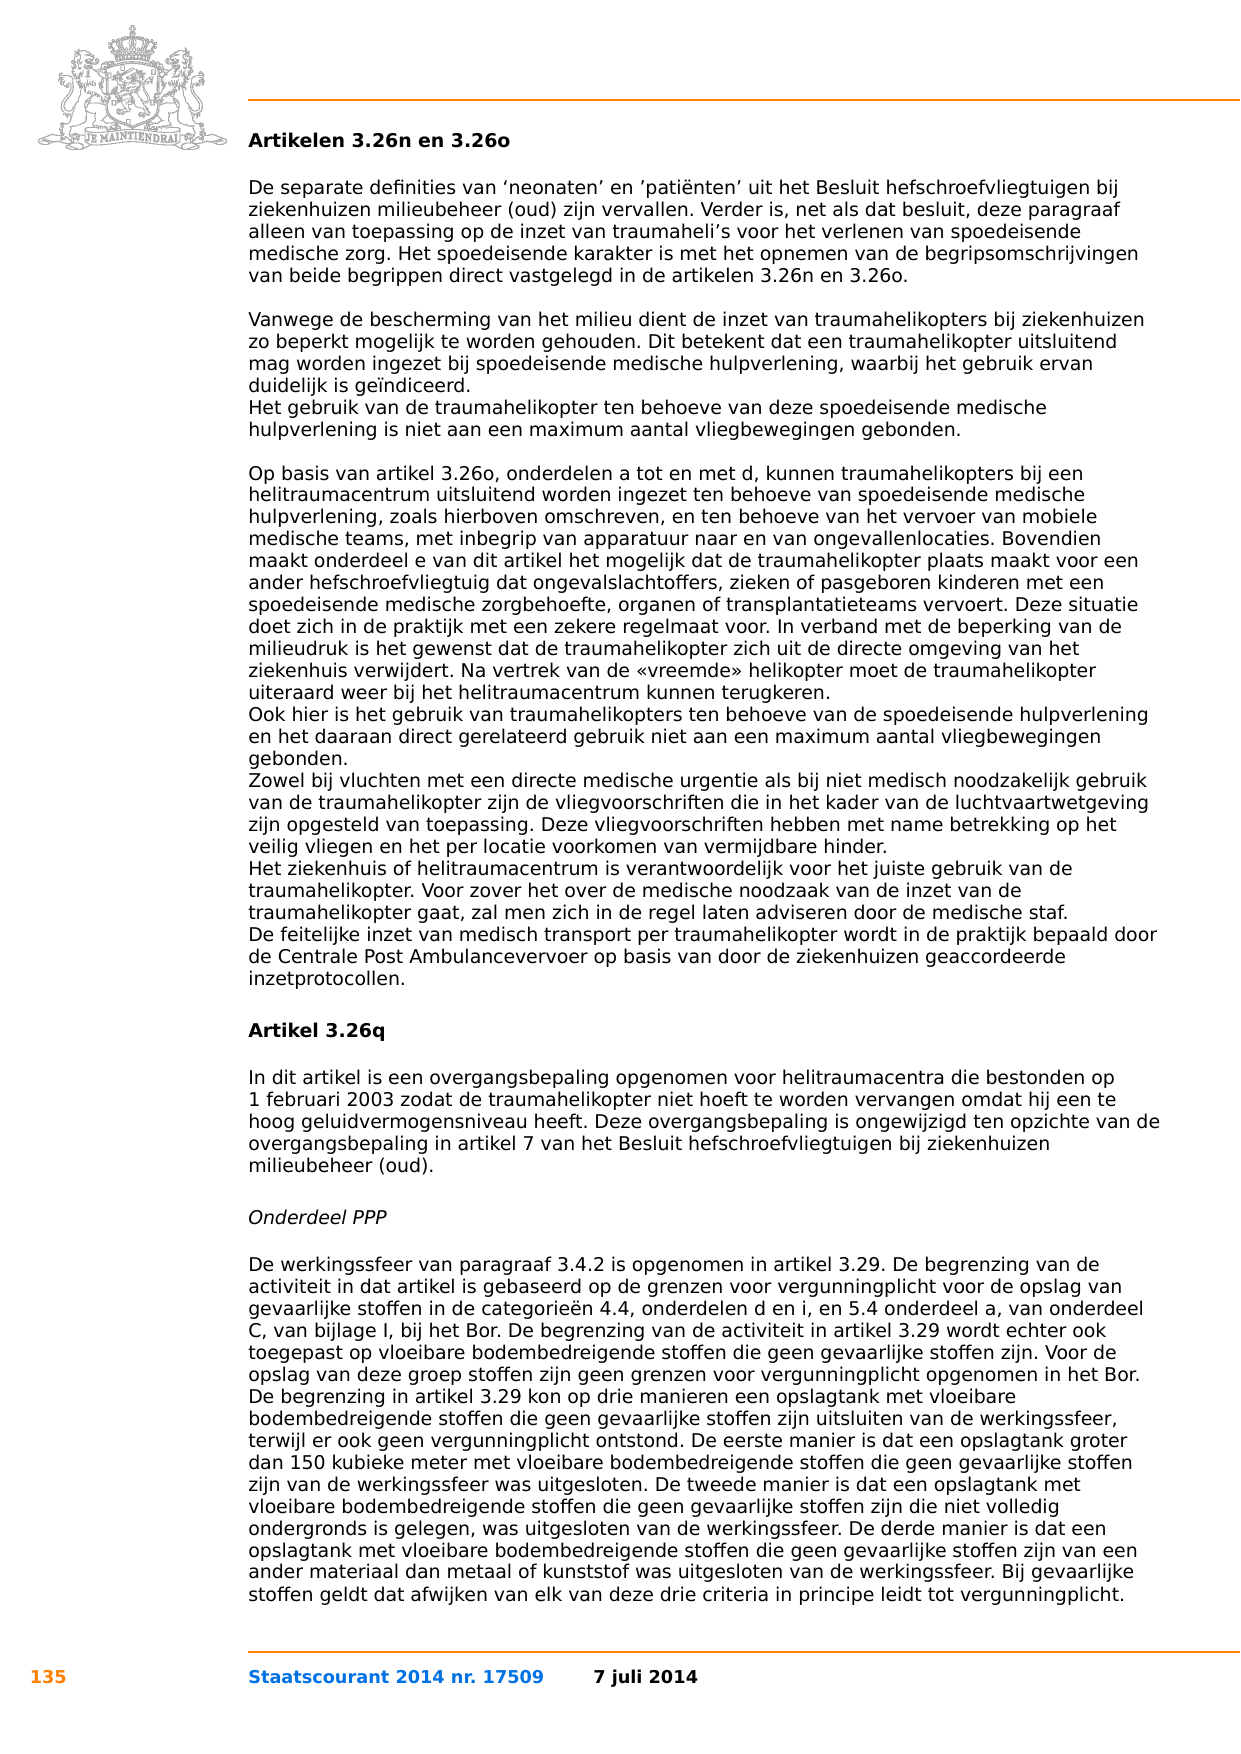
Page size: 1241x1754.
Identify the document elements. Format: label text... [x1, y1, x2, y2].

text Zowel bij vluchten met een directe medische urgentie als bij niet medisch noodzakelijk gebruik van de traumahelikopter zijn de vliegvoorschriften die in het kader van de luchtvaartwetgeving zijn opgesteld van toepassing. Deze vliegvoorschriften hebben met name betrekking op het veilig vliegen en het per locatie voorkomen van vermijdbare hinder. [248, 770, 1163, 858]
text De feitelijke inzet van medisch transport per traumahelikopter wordt in de praktijk bepaald door de Centrale Post Ambulancevervoer op basis van door de ziekenhuizen geaccordeerde inzetprotocollen. [248, 924, 1163, 990]
text Het ziekenhuis of helitraumacentrum is verantwoordelijk voor het juiste gebruik van de traumahelikopter. Voor zover het over de medische noodzaak van de inzet van de traumahelikopter gaat, zal men zich in de regel laten adviseren door de medische staf. [248, 858, 1163, 924]
text Het gebruik van de traumahelikopter ten behoeve van deze spoedeisende medische hulpverlening is niet aan een maximum aantal vliegbewegingen gebonden. [248, 397, 1163, 441]
subtitle Artikel 3.26q [248, 1020, 1163, 1042]
text Vanwege de bescherming van het milieu dient de inzet van traumahelikopters bij ziekenhuizen zo beperkt mogelijk te worden gehouden. Dit betekent dat een traumahelikopter uitsluitend mag worden ingezet bij spoedeisende medische hulpverlening, waarbij het gebruik ervan duidelijk is geïndiceerd. [248, 309, 1163, 397]
text Op basis van artikel 3.26o, onderdelen a tot en met d, kunnen traumahelikopters bij een helitraumacentrum uitsluitend worden ingezet ten behoeve van spoedeisende medische hulpverlening, zoals hierboven omschreven, en ten behoeve van het vervoer van mobiele medische teams, met inbegrip van apparatuur naar en van ongevallenlocaties. Bovendien maakt onderdeel e van dit artikel het mogelijk dat de traumahelikopter plaats maakt voor een ander hefschroefvliegtuig dat ongevalslachtoffers, zieken of pasgeboren kinderen met een spoedeisende medische zorgbehoefte, organen of transplantatieteams vervoert. Deze situatie doet zich in de praktijk met een zekere regelmaat voor. In verband met de beperking van de milieudruk is het gewenst dat de traumahelikopter zich uit de directe omgeving van het ziekenhuis verwijdert. Na vertrek van de «vreemde» helikopter moet de traumahelikopter uiteraard weer bij het helitraumacentrum kunnen terugkeren. [248, 462, 1163, 704]
subtitle Onderdeel PPP [248, 1207, 1163, 1229]
text De werkingssfeer van paragraaf 3.4.2 is opgenomen in artikel 3.29. De begrenzing van de activiteit in dat artikel is gebaseerd op de grenzen voor vergunningplicht voor de opslag van gevaarlijke stoffen in de categorieën 4.4, onderdelen d en i, en 5.4 onderdeel a, van onderdeel C, van bijlage I, bij het Bor. De begrenzing van de activiteit in artikel 3.29 wordt echter ook toegepast op vloeibare bodembedreigende stoffen die geen gevaarlijke stoffen zijn. Voor de opslag van deze groep stoffen zijn geen grenzen voor vergunningplicht opgenomen in het Bor. De begrenzing in artikel 3.29 kon op drie manieren een opslagtank met vloeibare bodembedreigende stoffen die geen gevaarlijke stoffen zijn uitsluiten van de werkingssfeer, terwijl er ook geen vergunningplicht ontstond. De eerste manier is dat een opslagtank groter dan 150 kubieke meter met vloeibare bodembedreigende stoffen die geen gevaarlijke stoffen zijn van de werkingssfeer was uitgesloten. De tweede manier is dat een opslagtank met vloeibare bodembedreigende stoffen die geen gevaarlijke stoffen zijn die niet volledig ondergronds is gelegen, was uitgesloten van de werkingssfeer. De derde manier is dat een opslagtank met vloeibare bodembedreigende stoffen die geen gevaarlijke stoffen zijn van een ander materiaal dan metaal of kunststof was uitgesloten van de werkingssfeer. Bij gevaarlijke stoffen geldt dat afwijken van elk van deze drie criteria in principe leidt tot vergunningplicht. [248, 1254, 1163, 1605]
picture [38, 25, 227, 150]
subtitle Artikelen 3.26n en 3.26o [248, 130, 1163, 152]
text In dit artikel is een overgangsbepaling opgenomen voor helitraumacentra die bestonden op 1 februari 2003 zodat de traumahelikopter niet hoeft te worden vervangen omdat hij een te hoog geluidvermogensniveau heeft. Deze overgangsbepaling is ongewijzigd ten opzichte van de overgangsbepaling in artikel 7 van het Besluit hefschroefvliegtuigen bij ziekenhuizen milieubeheer (oud). [248, 1067, 1163, 1177]
text Ook hier is het gebruik van traumahelikopters ten behoeve van de spoedeisende hulpverlening en het daaraan direct gerelateerd gebruik niet aan een maximum aantal vliegbewegingen gebonden. [248, 704, 1163, 770]
text De separate definities van ‘neonaten’ en ’patiënten’ uit het Besluit hefschroefvliegtuigen bij ziekenhuizen milieubeheer (oud) zijn vervallen. Verder is, net als dat besluit, deze paragraaf alleen van toepassing op de inzet van traumaheli’s voor het verlenen van spoedeisende medische zorg. Het spoedeisende karakter is met het opnemen van de begripsomschrijvingen van beide begrippen direct vastgelegd in de artikelen 3.26n en 3.26o. [248, 177, 1163, 287]
